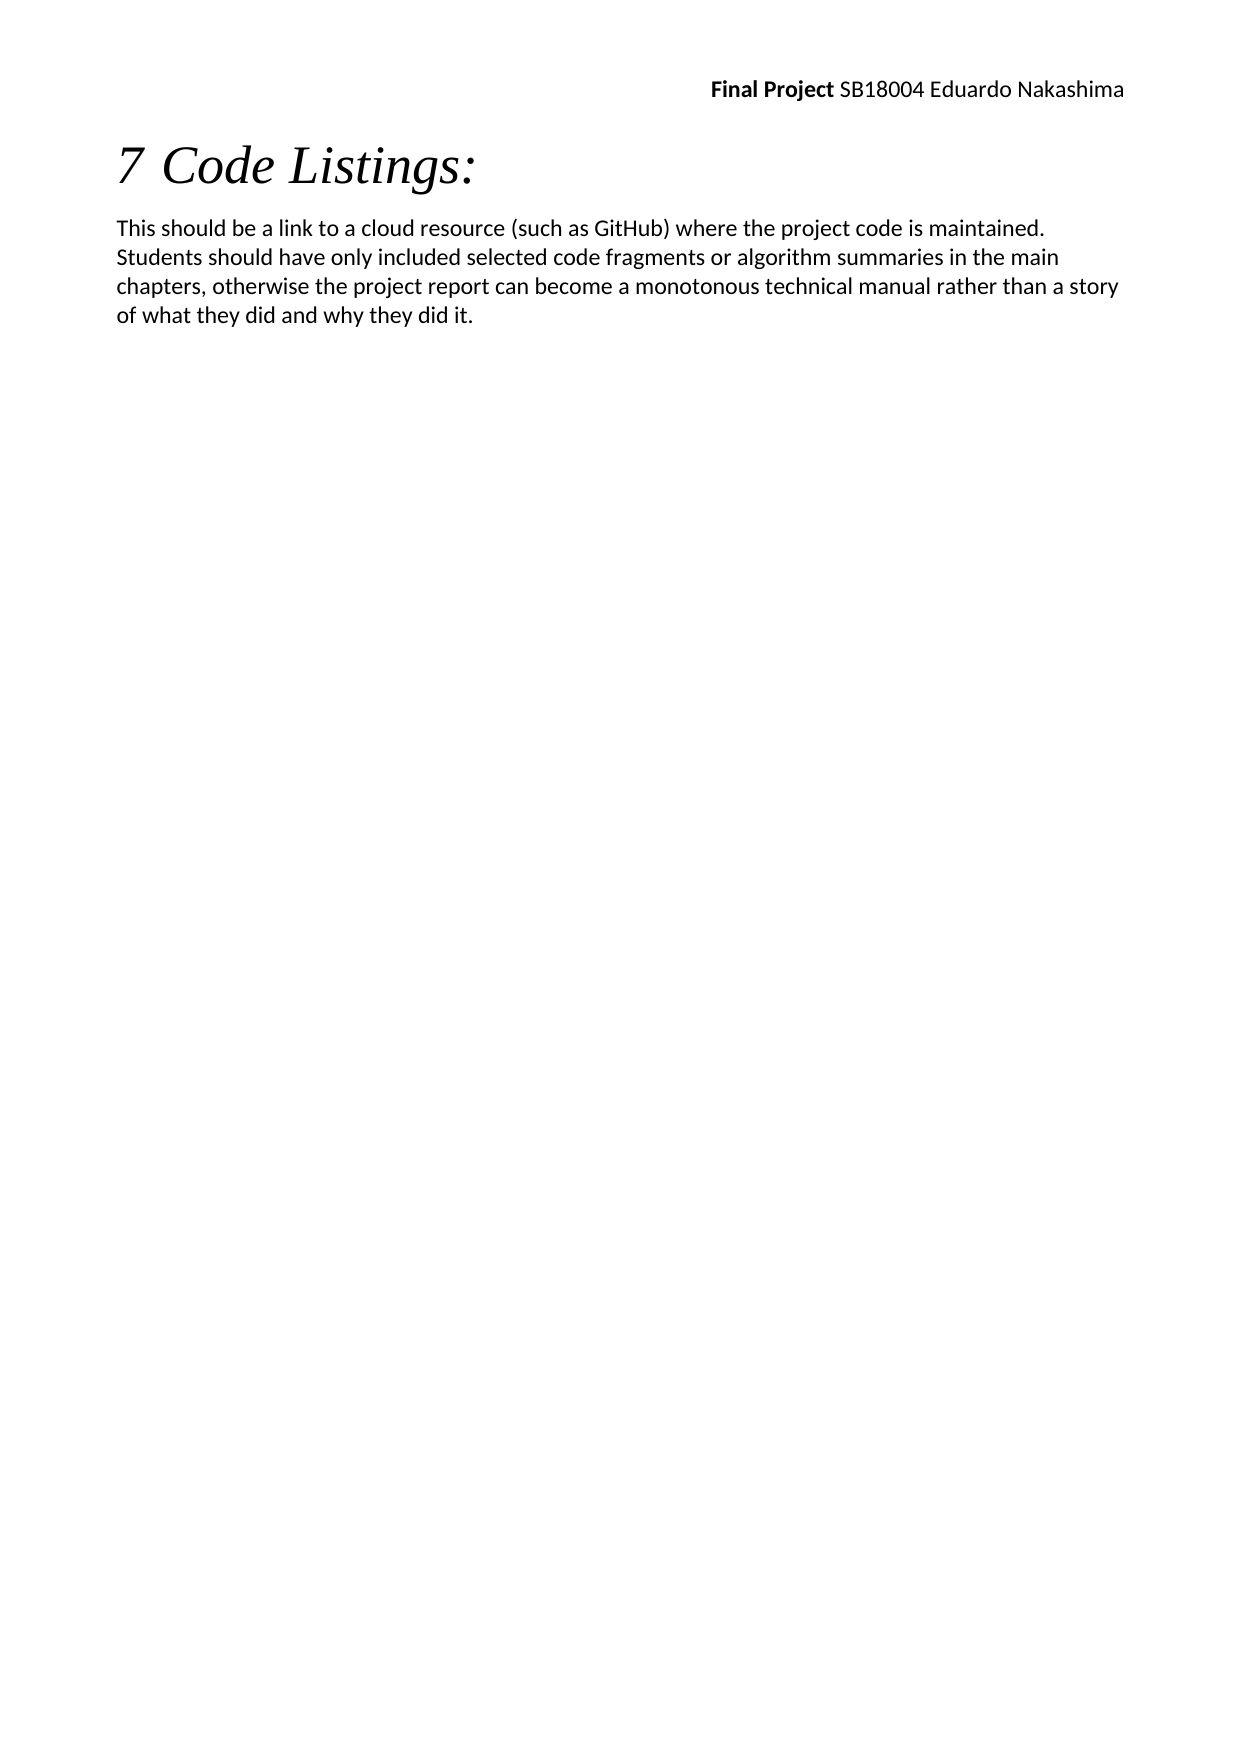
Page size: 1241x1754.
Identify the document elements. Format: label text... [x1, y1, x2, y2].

text This should be a link to a cloud resource (such as GitHub) where the project code is maintained. Students should have only included selected code fragments or algorithm summaries in the main chapters, otherwise the project report can become a monotonous technical manual rather than a story of what they did and why they did it. [116, 213, 1124, 330]
subtitle Code Listings: [116, 133, 1124, 195]
